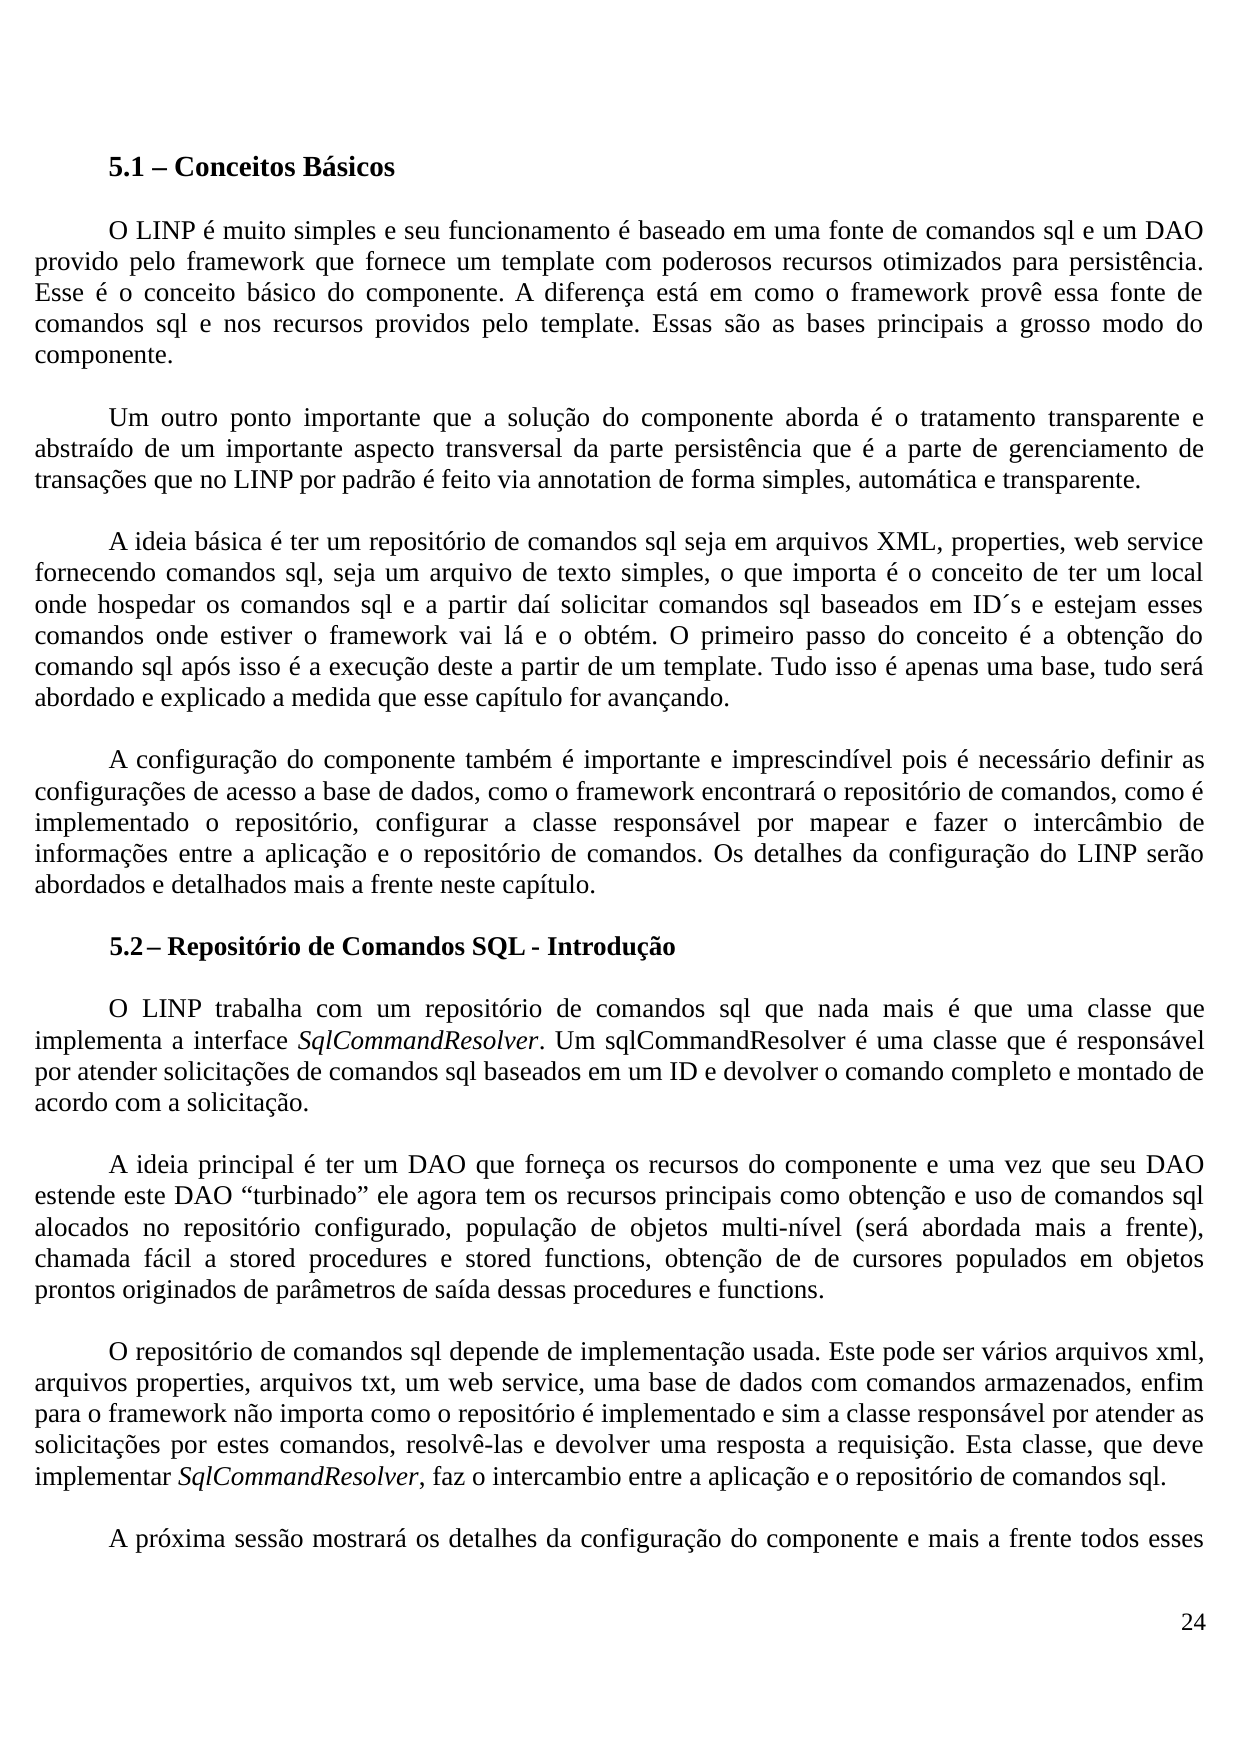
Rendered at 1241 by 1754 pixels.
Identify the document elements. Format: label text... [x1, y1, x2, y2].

text Um outro ponto importante que a solução do componente aborda é o tratamento transparente e abstraído de um importante aspecto transversal da parte persistência que é a parte de gerenciamento de transações que no LINP por padrão é feito via annotation de forma simples, automática e transparente. [34, 401, 1206, 494]
text A configuração do componente também é importante e imprescindível pois é necessário definir as configurações de acesso a base de dados, como o framework encontrará o repositório de comandos, como é implementado o repositório, configurar a classe responsável por mapear e fazer o intercâmbio de informações entre a aplicação e o repositório de comandos. Os detalhes da configuração do LINP serão abordados e detalhados mais a frente neste capítulo. [34, 743, 1206, 899]
text O repositório de comandos sql depende de implementação usada. Este pode ser vários arquivos xml, arquivos properties, arquivos txt, um web service, uma base de dados com comandos armazenados, enfim para o framework não importa como o repositório é implementado e sim a classe responsável por atender as solicitações por estes comandos, resolvê-las e devolver uma resposta a requisição. Esta classe, que deve implementar SqlCommandResolver, faz o intercambio entre a aplicação e o repositório de comandos sql. [34, 1335, 1206, 1491]
text O LINP trabalha com um repositório de comandos sql que nada mais é que uma classe que implementa a interface SqlCommandResolver. Um sqlCommandResolver é uma classe que é responsável por atender solicitações de comandos sql baseados em um ID e devolver o comando completo e montado de acordo com a solicitação. [34, 993, 1206, 1117]
text A ideia principal é ter um DAO que forneça os recursos do componente e uma vez que seu DAO estende este DAO “turbinado” ele agora tem os recursos principais como obtenção e uso de comandos sql alocados no repositório configurado, população de objetos multi-nível (será abordada mais a frente), chamada fácil a stored procedures e stored functions, obtenção de de cursores populados em objetos prontos originados de parâmetros de saída dessas procedures e functions. [34, 1148, 1206, 1304]
text 5.1 – Conceitos Básicos [34, 149, 1206, 183]
text A próxima sessão mostrará os detalhes da configuração do componente e mais a frente todos esses [34, 1522, 1206, 1553]
list – Repositório de Comandos SQL - Introdução [109, 930, 1206, 961]
text O LINP é muito simples e seu funcionamento é baseado em uma fonte de comandos sql e um DAO provido pelo framework que fornece um template com poderosos recursos otimizados para persistência. Esse é o conceito básico do componente. A diferença está em como o framework provê essa fonte de comandos sql e nos recursos providos pelo template. Essas são as bases principais a grosso modo do componente. [34, 214, 1206, 370]
text A ideia básica é ter um repositório de comandos sql seja em arquivos XML, properties, web service fornecendo comandos sql, seja um arquivo de texto simples, o que importa é o conceito de ter um local onde hospedar os comandos sql e a partir daí solicitar comandos sql baseados em ID´s e estejam esses comandos onde estiver o framework vai lá e o obtém. O primeiro passo do conceito é a obtenção do comando sql após isso é a execução deste a partir de um template. Tudo isso é apenas uma base, tudo será abordado e explicado a medida que esse capítulo for avançando. [34, 525, 1206, 712]
